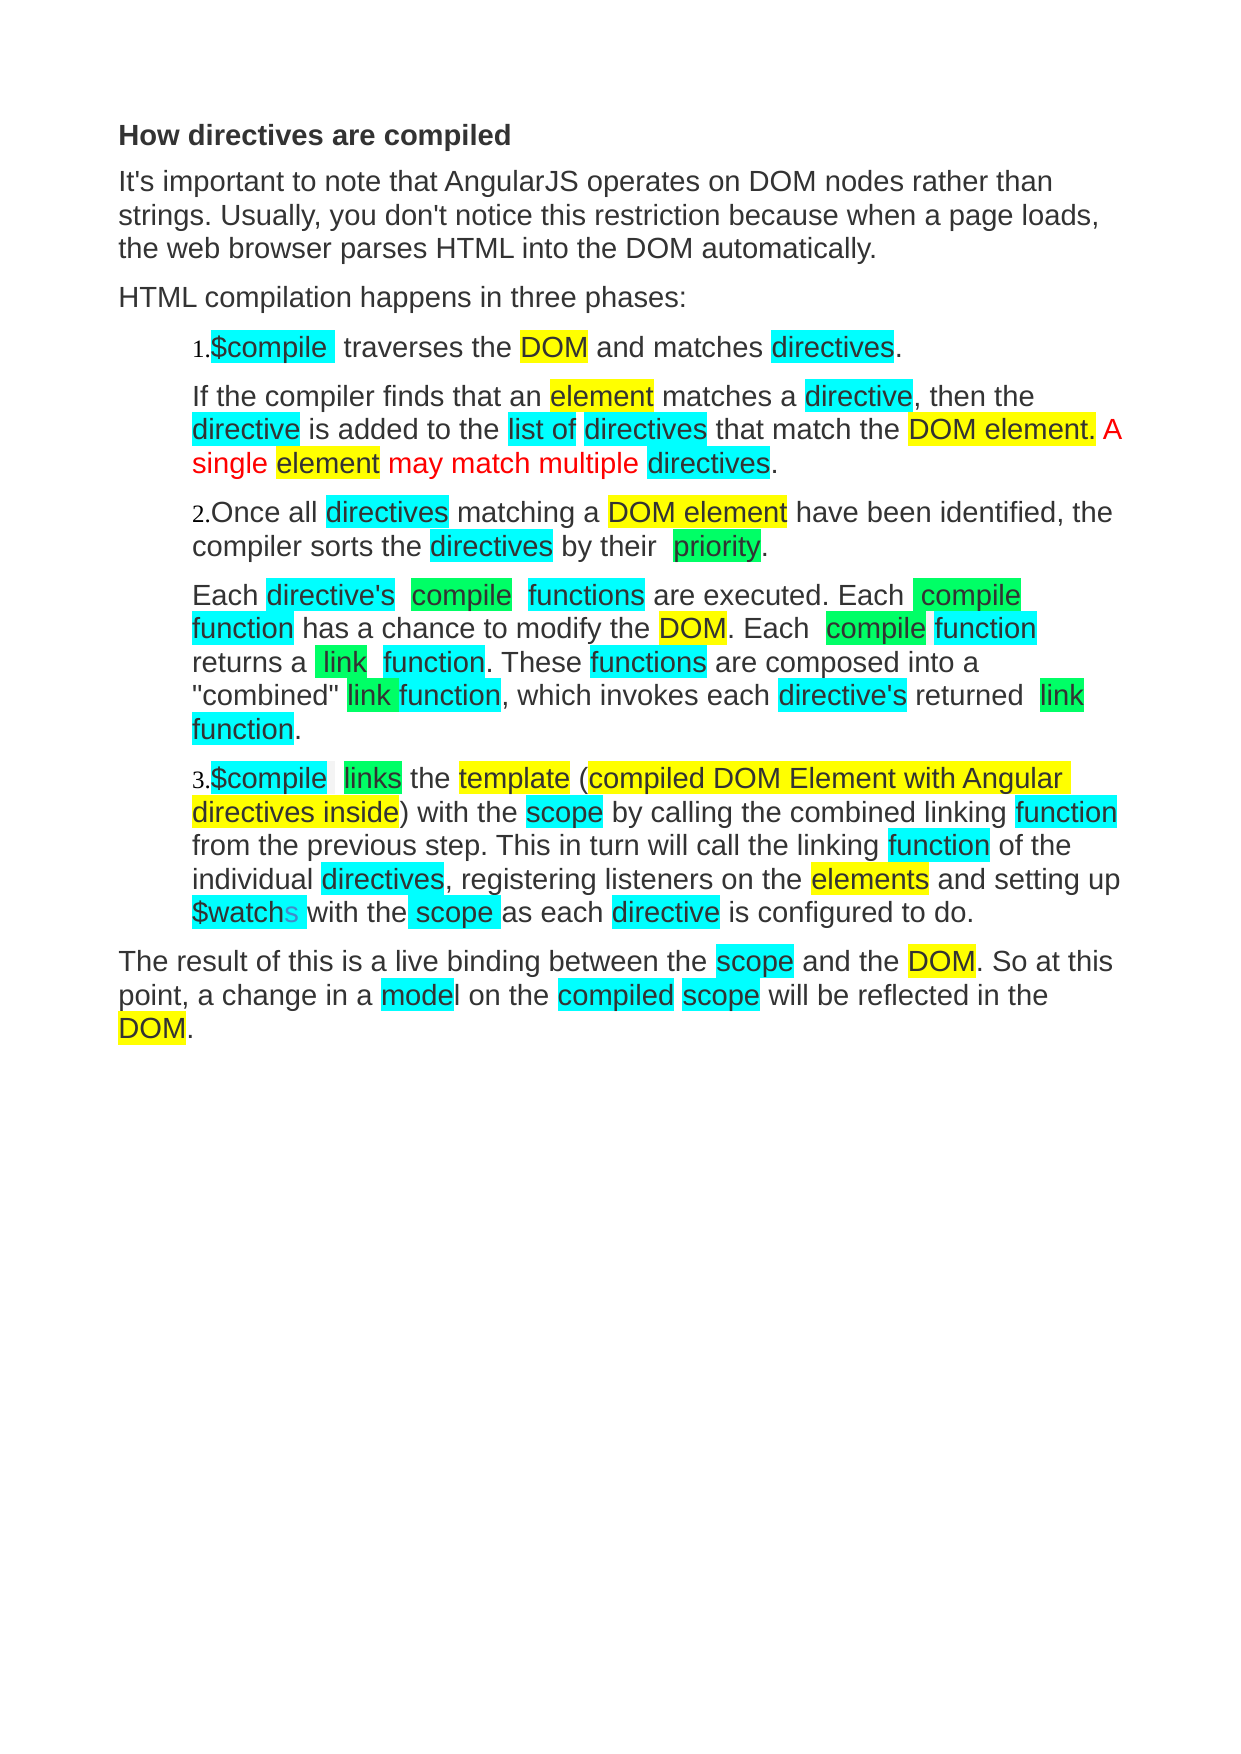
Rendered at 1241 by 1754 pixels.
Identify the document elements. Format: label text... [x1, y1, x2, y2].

subtitle How directives are compiled [118, 118, 1122, 152]
list Each directive's compile functions are executed. Each compile function has a chance to modify the DOM. Each compile function returns a link function. These functions are composed into a "combined" link function, which invokes each directive's returned link function. [118, 578, 1122, 745]
text It's important to note that AngularJS operates on DOM nodes rather than strings. Usually, you don't notice this restriction because when a page loads, the web browser parses HTML into the DOM automatically. [118, 164, 1122, 265]
list Once all directives matching a DOM element have been identified, the compiler sorts the directives by their priority. [118, 495, 1122, 562]
list $compile traverses the DOM and matches directives. [118, 329, 1122, 363]
text The result of this is a live binding between the scope and the DOM. So at this point, a change in a model on the compiled scope will be reflected in the DOM. [118, 944, 1122, 1045]
list If the compiler finds that an element matches a directive, then the directive is added to the list of directives that match the DOM element. A single element may match multiple directives. [118, 379, 1122, 479]
text HTML compilation happens in three phases: [118, 280, 1122, 314]
list $compile links the template (compiled DOM Element with Angular directives inside) with the scope by calling the combined linking function from the previous step. This in turn will call the linking function of the individual directives, registering listeners on the elements and setting up $watchs with the scope as each directive is configured to do. [118, 761, 1122, 929]
